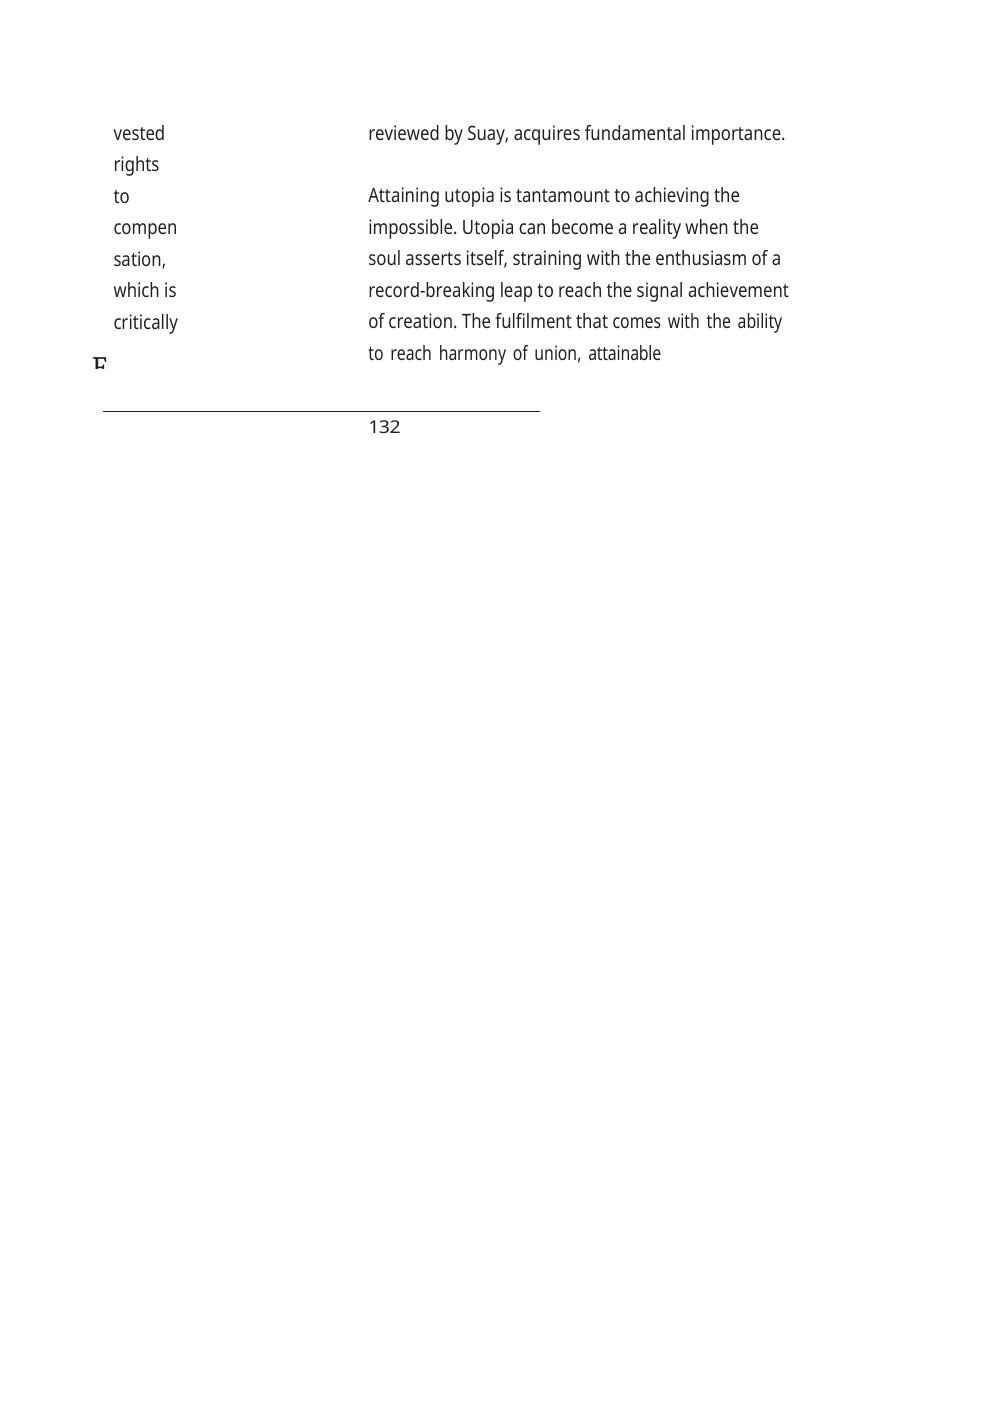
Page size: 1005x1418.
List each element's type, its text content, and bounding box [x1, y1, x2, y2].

text vested rights to compensation, which is critically [113, 119, 178, 335]
text 132 [368, 414, 975, 438]
text E [92, 351, 130, 369]
text Attaining utopia is tantamount to achieving the impossible. Utopia can become a reality when the soul asserts itself, straining with the enthusiasm of a record-breaking leap to reach the signal achievement of creation. The fulfilment that comes with the ability to reach harmony of union, attainable [368, 181, 790, 366]
text reviewed by Suay, acquires fundamental importance. [368, 119, 799, 146]
text [89, 349, 130, 369]
